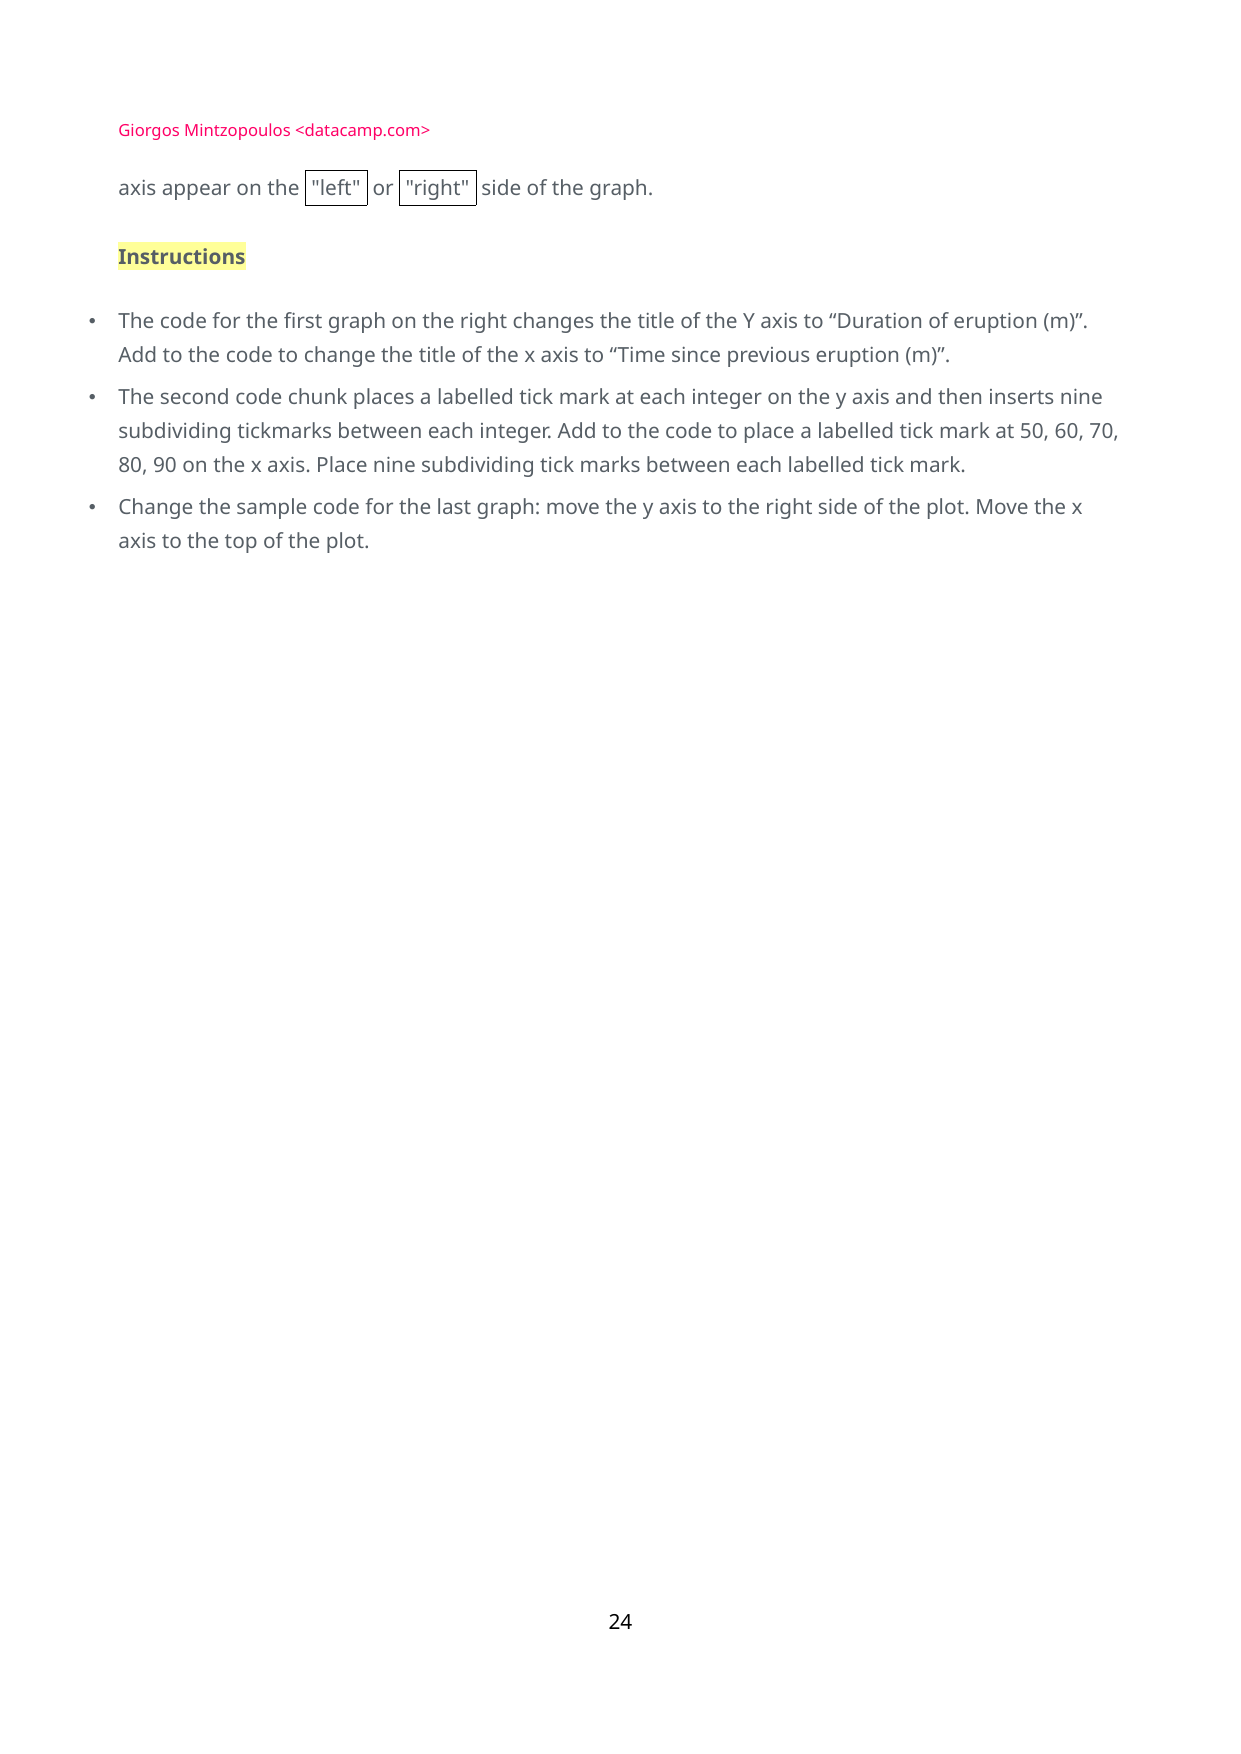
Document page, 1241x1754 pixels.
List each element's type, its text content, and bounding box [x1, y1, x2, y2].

text "left" [306, 171, 367, 205]
text or [368, 170, 399, 205]
list Change the sample code for the last graph: move the y axis to the right side of the plot. Move the x axis to the top of the plot. [118, 492, 1122, 555]
subtitle Instructions [118, 242, 1122, 270]
text "right" [400, 171, 476, 205]
text axis appear on the [118, 170, 305, 205]
list The second code chunk places a labelled tick mark at each integer on the y axis and then inserts nine subdividing tickmarks between each integer. Add to the code to place a labelled tick mark at 50, 60, 70, 80, 90 on the x axis. Place nine subdividing tick marks between each labelled tick mark. [118, 382, 1122, 479]
text side of the graph. [477, 170, 1122, 205]
list The code for the first graph on the right changes the title of the Y axis to “Duration of eruption (m)”. Add to the code to change the title of the x axis to “Time since previous eruption (m)”. [118, 307, 1122, 369]
